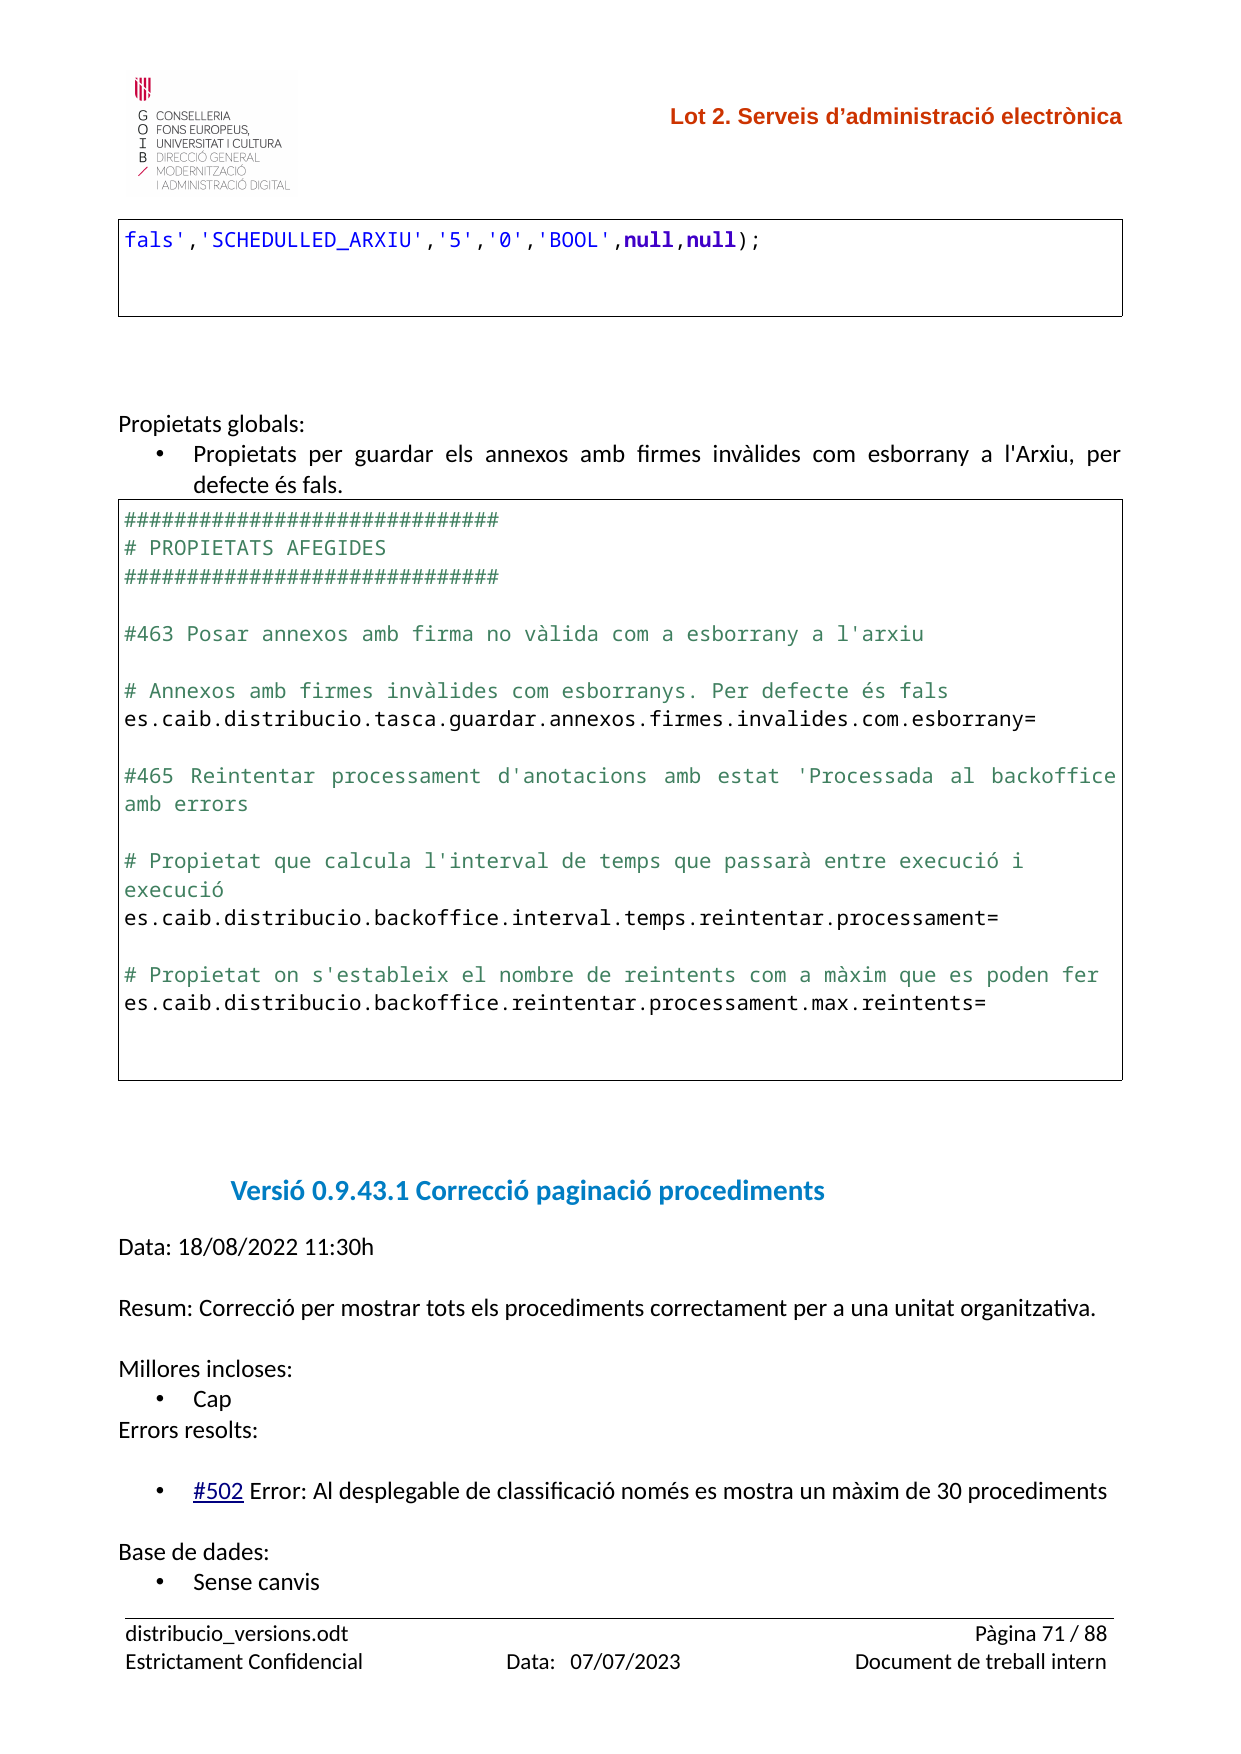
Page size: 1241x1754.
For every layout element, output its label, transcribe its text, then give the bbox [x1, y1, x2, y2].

subtitle Versió 0.9.43.1 Correcció paginació procediments [153, 1172, 1122, 1207]
list Cap [156, 1383, 1122, 1414]
list Sense canvis [156, 1567, 1122, 1597]
text Base de dades: [118, 1536, 1122, 1567]
text Resum: Correcció per mostrar tots els procediments correctament per a una unitat organitzativa. [118, 1292, 1122, 1322]
text Errors resolts: [118, 1414, 1122, 1444]
text Millores incloses: [118, 1353, 1122, 1383]
table_header fals','SCHEDULLED_ARXIU','5','0','BOOL',null,null); [119, 220, 1122, 316]
text Propietats globals: [118, 408, 1122, 438]
text Data: 18/08/2022 11:30h [118, 1231, 1122, 1261]
list Propietats per guardar els annexos amb firmes invàlides com esborrany a l'Arxiu, per defecte és fals. [156, 438, 1122, 499]
table_header ############################## # PROPIETATS AFEGIDES ############################## #463 Posar annexos amb firma no vàlida com a esborrany a l'arxiu # Annexos amb firmes invàlides com esborranys. Per defecte és fals es.caib.distribucio.tasca.guardar.annexos.firmes.invalides.com.esborrany= #465 Reintentar processament d'anotacions amb estat 'Processada al backoffice amb errors # Propietat que calcula l'interval de temps que passarà entre execució i execució es.caib.distribucio.backoffice.interval.temps.reintentar.processament= # Propietat on s'estableix el nombre de reintents com a màxim que es poden fer es.caib.distribucio.backoffice.reintentar.processament.max.reintents= [119, 500, 1122, 1079]
list #502 Error: Al desplegable de classificació només es mostra un màxim de 30 procediments [156, 1475, 1122, 1506]
picture [126, 70, 299, 197]
